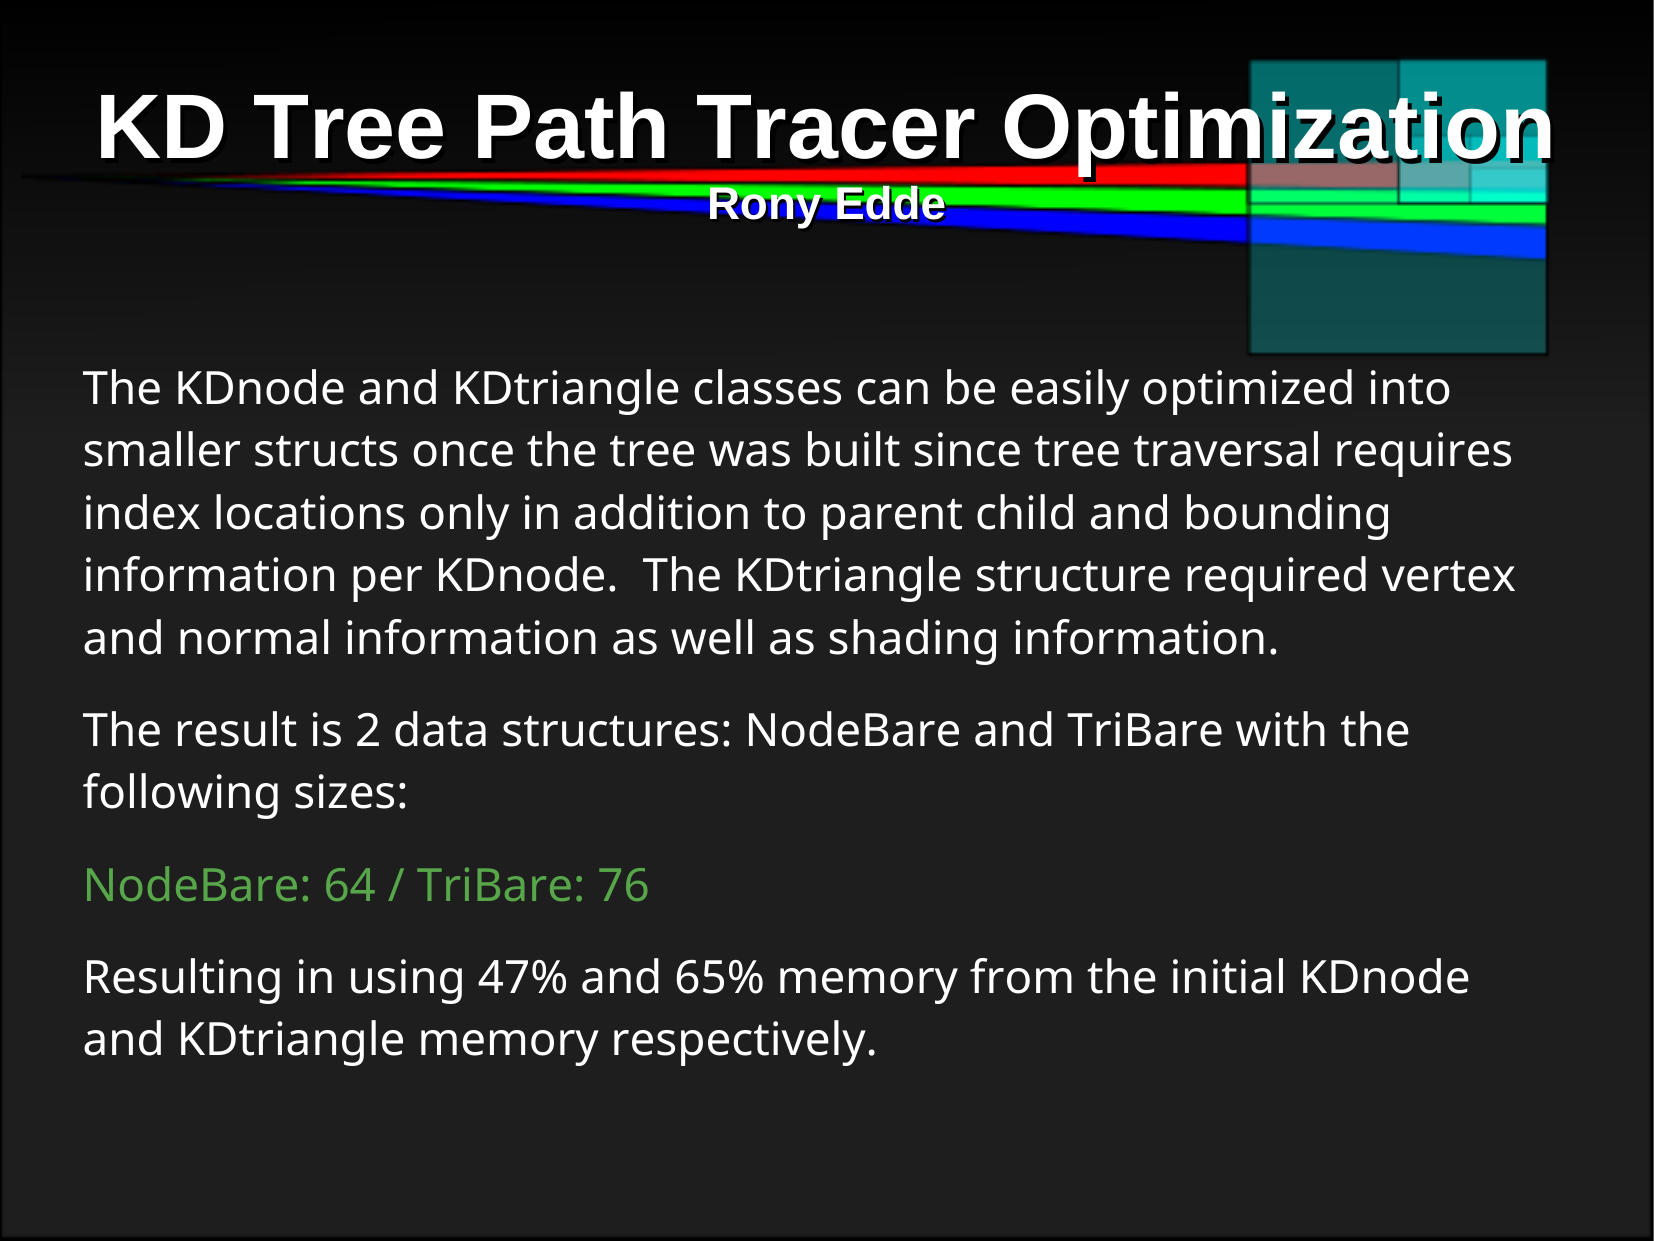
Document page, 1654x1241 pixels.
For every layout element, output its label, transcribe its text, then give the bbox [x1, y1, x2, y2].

picture [0, 0, 1654, 1241]
list The KDnode and KDtriangle classes can be easily optimized into smaller structs once the tree was built since tree traversal requires index locations only in addition to parent child and bounding information per KDnode. The KDtriangle structure required vertex and normal information as well as shading information. The result is 2 data structures: NodeBare and TriBare with the following sizes: NodeBare: 64 / TriBare: 76 Resulting in using 47% and 65% memory from the initial KDnode and KDtriangle memory respectively. [82, 355, 1546, 1058]
title KD Tree Path Tracer Optimization Rony Edde [82, 56, 1571, 250]
